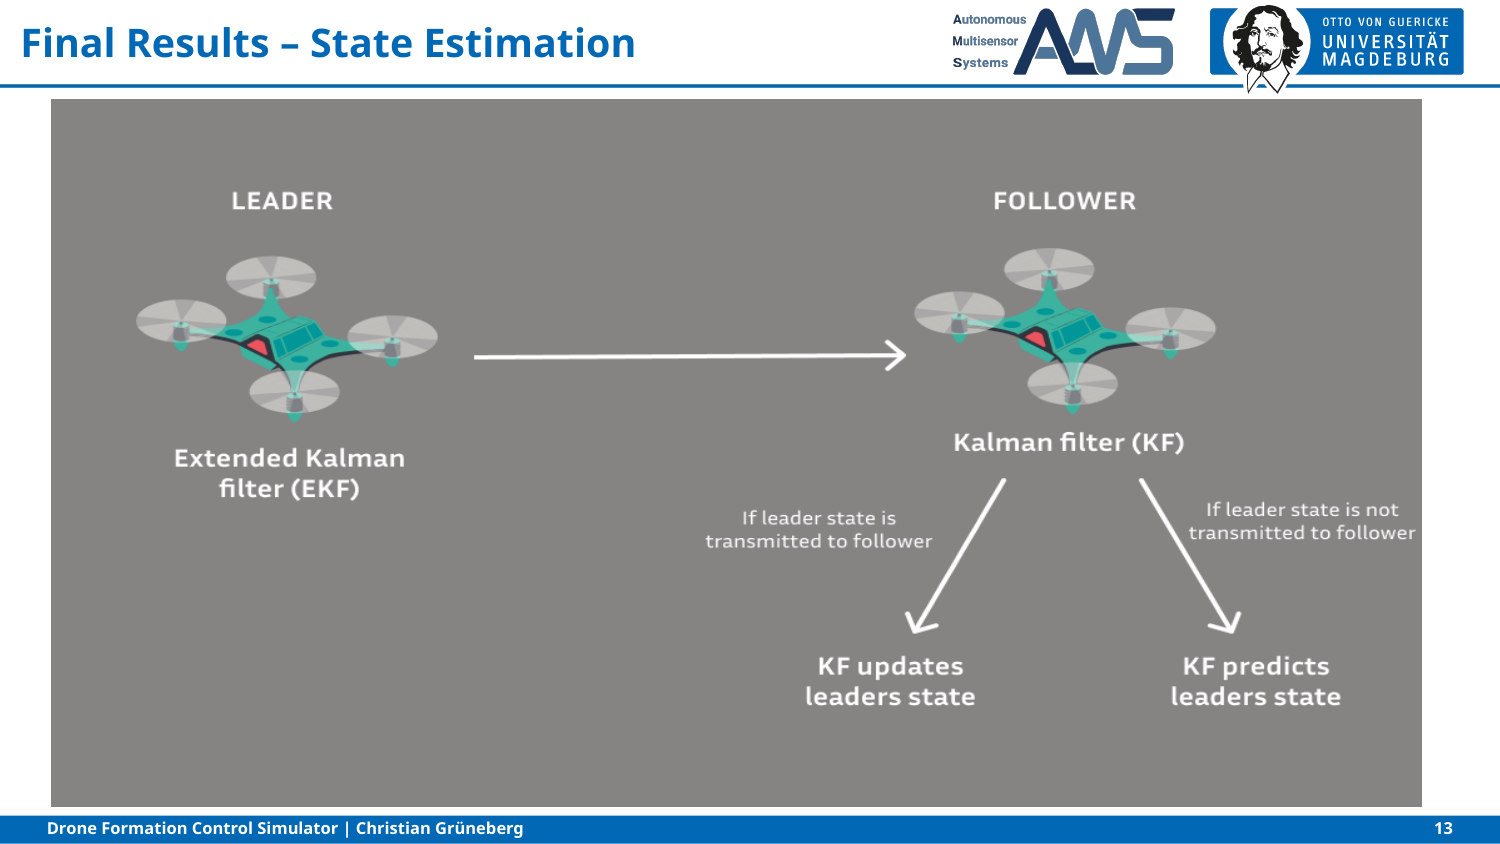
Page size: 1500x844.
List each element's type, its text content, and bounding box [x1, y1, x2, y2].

picture [0, 0, 1500, 807]
title Final Results – State Estimation [0, 0, 943, 86]
